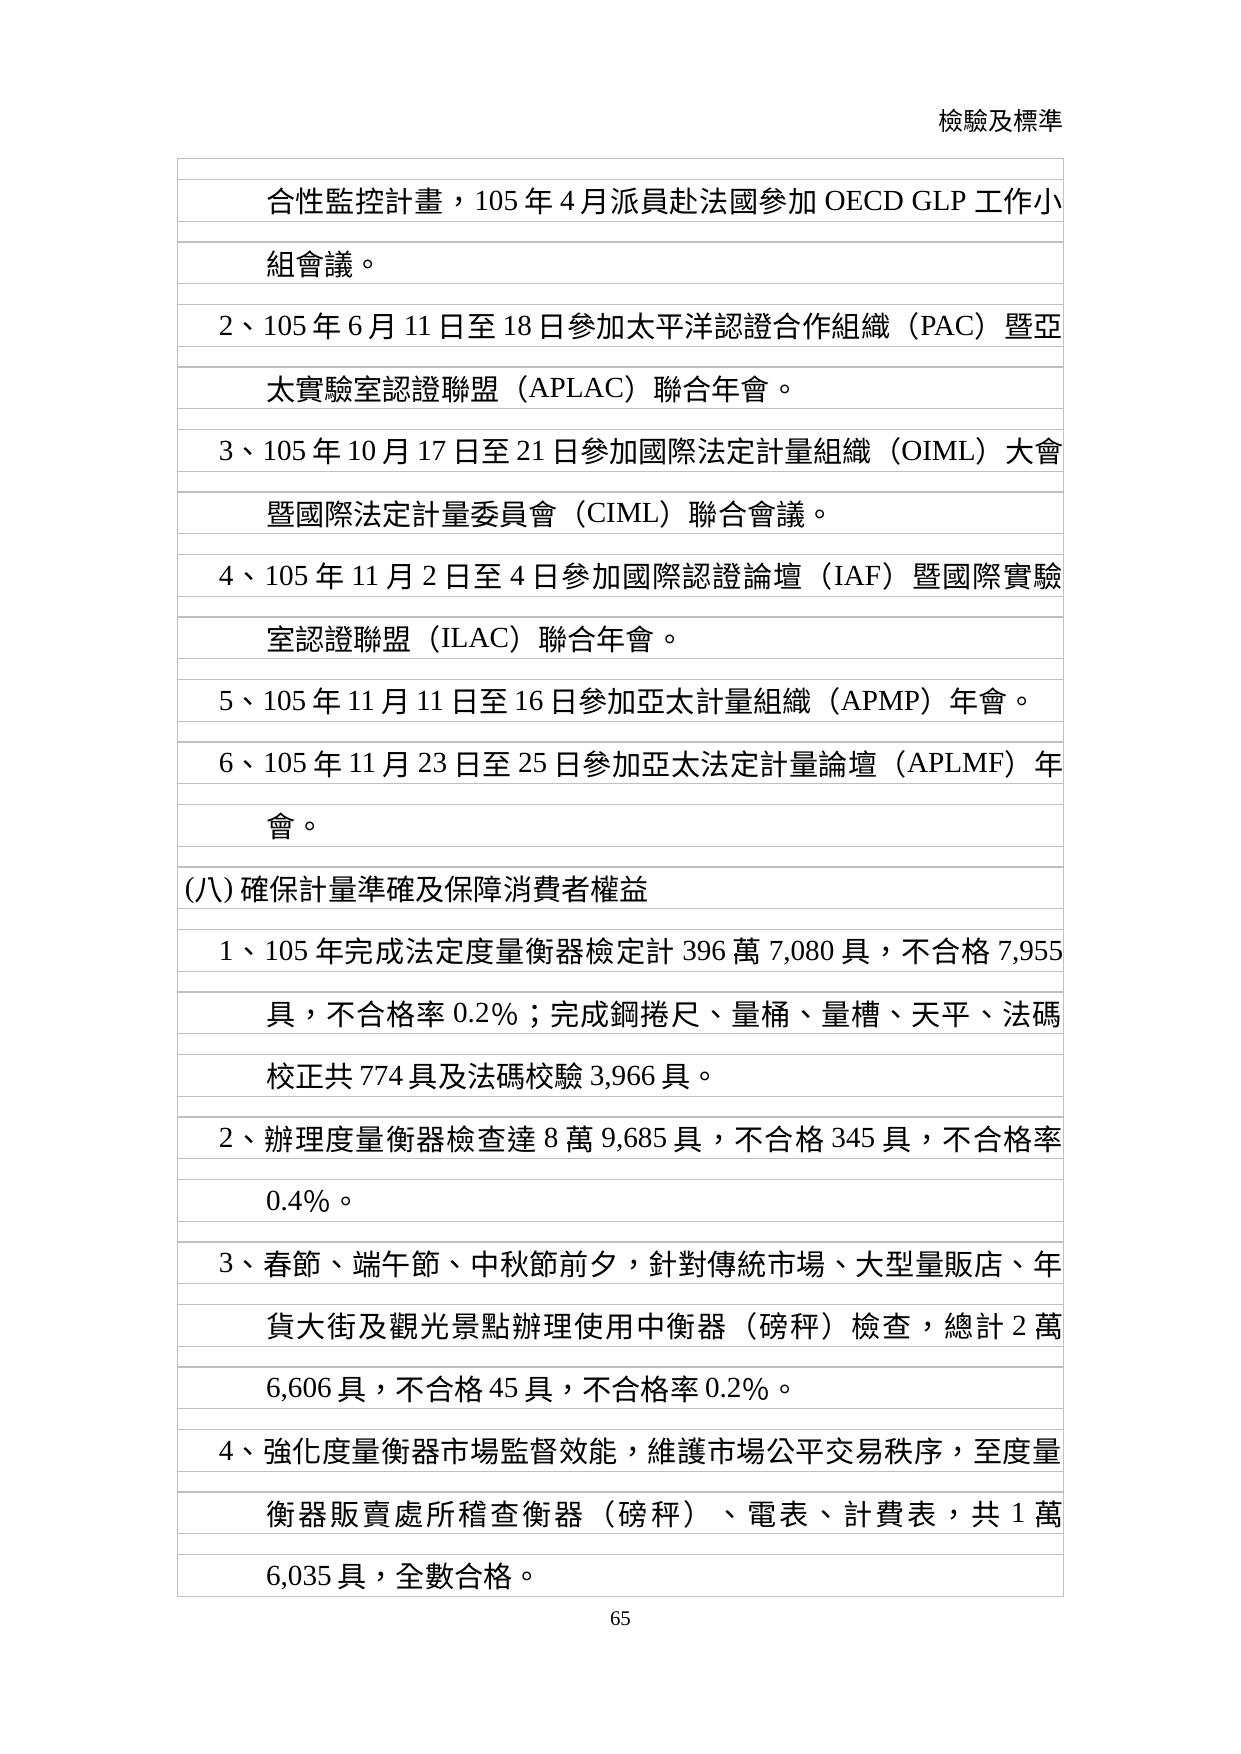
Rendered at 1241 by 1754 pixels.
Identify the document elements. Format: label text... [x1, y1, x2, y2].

text 1、105年完成法定度量衡器檢定計396萬7,080具，不合格7,955 [218, 930, 1063, 971]
text 6,606具，不合格45具，不合格率0.2％。 [218, 1368, 1063, 1408]
text [218, 909, 1063, 929]
text 6,035具，全數合格。 [218, 1555, 1063, 1596]
text [218, 1347, 1063, 1366]
text 2、辦理度量衡器檢查達8萬9,685具，不合格345具，不合格率 [218, 1118, 1063, 1158]
text 衡器販賣處所稽查衡器（磅秤）、電表、計費表，共1萬 [218, 1493, 1063, 1533]
text [178, 847, 1063, 866]
text 5、105年11月11日至16日參加亞太計量組織（APMP）年會。 [218, 680, 1063, 721]
text 6、105年11月23日至25日參加亞太法定計量論壇（APLMF）年 [218, 743, 1063, 783]
text 會。 [218, 805, 1063, 846]
text 暨國際法定計量委員會（CIML）聯合會議。 [218, 493, 1063, 533]
text [218, 972, 1063, 991]
text 0.4％。 [218, 1180, 1063, 1221]
text [218, 1534, 1063, 1554]
text 具，不合格率0.2％；完成鋼捲尺、量桶、量槽、天平、法碼 [218, 993, 1063, 1033]
text [218, 722, 1063, 741]
text 貨大街及觀光景點辦理使用中衡器（磅秤）檢查，總計2萬 [218, 1305, 1063, 1346]
text (八) 確保計量準確及保障消費者權益 [178, 868, 1063, 908]
text [218, 659, 1063, 679]
text [218, 409, 1063, 429]
text 3、春節、端午節、中秋節前夕，針對傳統市場、大型量販店、年 [218, 1243, 1063, 1283]
text 室認證聯盟（ILAC）聯合年會。 [218, 618, 1063, 658]
text [218, 284, 1063, 304]
text [218, 1034, 1063, 1054]
text 組會議。 [218, 243, 1063, 283]
text [218, 784, 1063, 804]
text [218, 1159, 1063, 1179]
text [218, 1097, 1063, 1116]
text [218, 1409, 1063, 1429]
text [218, 472, 1063, 491]
text 合性監控計畫，105年4月派員赴法國參加OECD GLP 工作小 [218, 180, 1063, 221]
text [218, 222, 1063, 241]
text 校正共774具及法碼校驗3,966具。 [218, 1055, 1063, 1096]
text [218, 347, 1063, 366]
text 4、105年11月2日至4日參加國際認證論壇（IAF）暨國際實驗 [218, 555, 1063, 596]
text [218, 1284, 1063, 1304]
text 2、105年6月11日至18日參加太平洋認證合作組織（PAC）暨亞 [218, 305, 1063, 346]
text [218, 534, 1063, 554]
text 4、強化度量衡器市場監督效能，維護市場公平交易秩序，至度量 [218, 1430, 1063, 1471]
text [218, 1222, 1063, 1241]
text [218, 1472, 1063, 1491]
text [218, 597, 1063, 616]
text [218, 159, 1063, 179]
text 3、105年10月17日至21日參加國際法定計量組織（OIML）大會 [218, 430, 1063, 471]
text 太實驗室認證聯盟（APLAC）聯合年會。 [218, 368, 1063, 408]
